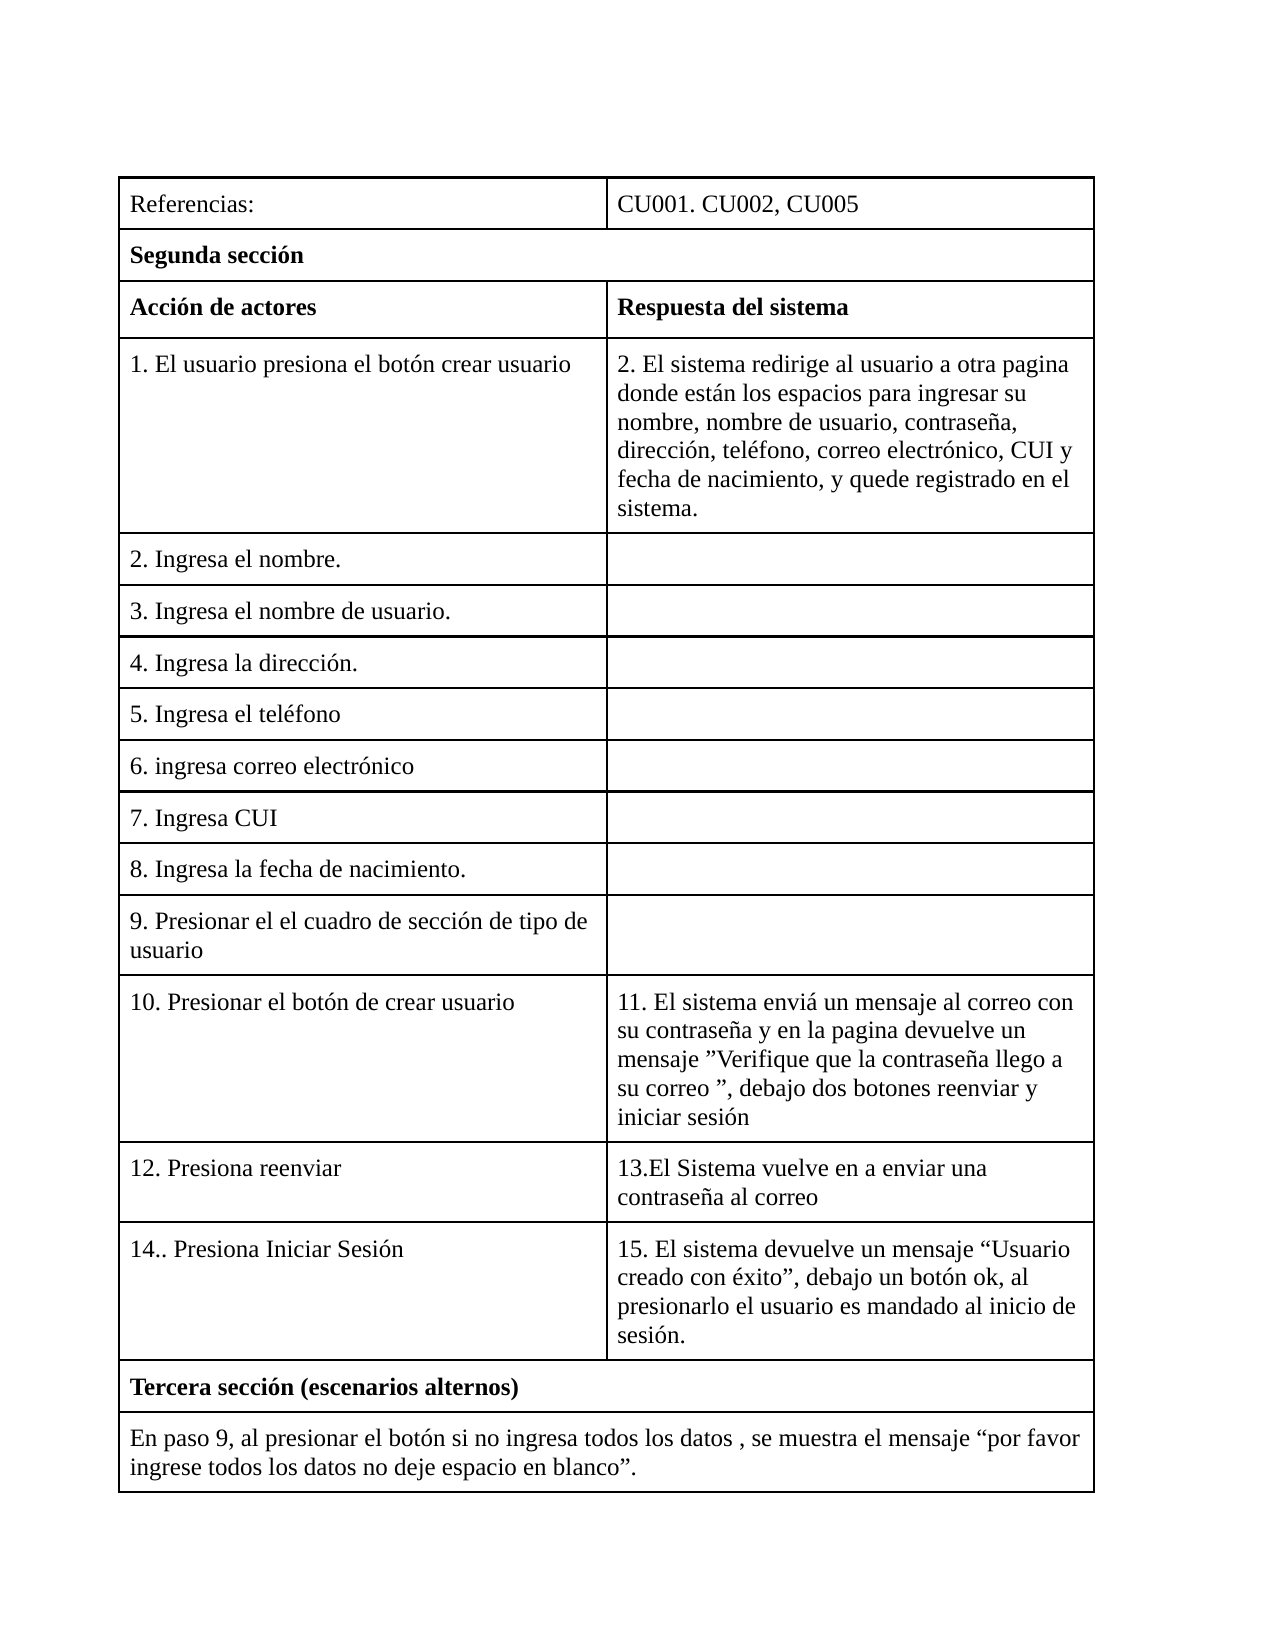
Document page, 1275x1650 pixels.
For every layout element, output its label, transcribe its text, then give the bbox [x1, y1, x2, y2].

table_cell 10. Presionar el botón de crear usuario [120, 976, 606, 1141]
table_cell 1. El usuario presiona el botón crear usuario [120, 339, 606, 532]
table_cell Respuesta del sistema [608, 282, 1093, 337]
table_cell [608, 586, 1093, 635]
table_cell [608, 793, 1093, 842]
table_cell 7. Ingresa CUI [120, 793, 606, 842]
table_cell 9. Presionar el el cuadro de sección de tipo de usuario [120, 896, 606, 974]
table_cell 5. Ingresa el teléfono [120, 689, 606, 739]
table_cell [608, 689, 1093, 739]
table_cell 2. Ingresa el nombre. [120, 534, 606, 584]
table_cell [608, 534, 1093, 584]
table_cell Segunda sección [120, 230, 1093, 280]
table_cell [608, 844, 1093, 894]
table_cell [608, 638, 1093, 687]
table_cell 13.El Sistema vuelve en a enviar una contraseña al correo [608, 1143, 1093, 1221]
table_cell Tercera sección (escenarios alternos) [120, 1361, 1093, 1411]
table_cell 3. Ingresa el nombre de usuario. [120, 586, 606, 635]
table_cell 12. Presiona reenviar [120, 1143, 606, 1221]
table_cell [608, 741, 1093, 790]
table_cell 2. El sistema redirige al usuario a otra pagina donde están los espacios para ingresar su nombre, nombre de usuario, contraseña, dirección, teléfono, correo electrónico, CUI y fecha de nacimiento, y quede registrado en el sistema. [608, 339, 1093, 532]
table_cell 4. Ingresa la dirección. [120, 638, 606, 687]
table_cell 15. El sistema devuelve un mensaje “Usuario creado con éxito”, debajo un botón ok, al presionarlo el usuario es mandado al inicio de sesión. [608, 1223, 1093, 1359]
table_cell 11. El sistema enviá un mensaje al correo con su contraseña y en la pagina devuelve un mensaje ”Verifique que la contraseña llego a su correo ”, debajo dos botones reenviar y iniciar sesión [608, 976, 1093, 1141]
table_cell 14.. Presiona Iniciar Sesión [120, 1223, 606, 1359]
table_cell En paso 9, al presionar el botón si no ingresa todos los datos , se muestra el mensaje “por favor ingrese todos los datos no deje espacio en blanco”. [120, 1413, 1093, 1491]
table_cell Acción de actores [120, 282, 606, 337]
table_cell [608, 896, 1093, 974]
table_cell Referencias: [120, 179, 606, 228]
table_cell 8. Ingresa la fecha de nacimiento. [120, 844, 606, 894]
table_cell 6. ingresa correo electrónico [120, 741, 606, 790]
table_cell CU001. CU002, CU005 [608, 179, 1093, 228]
